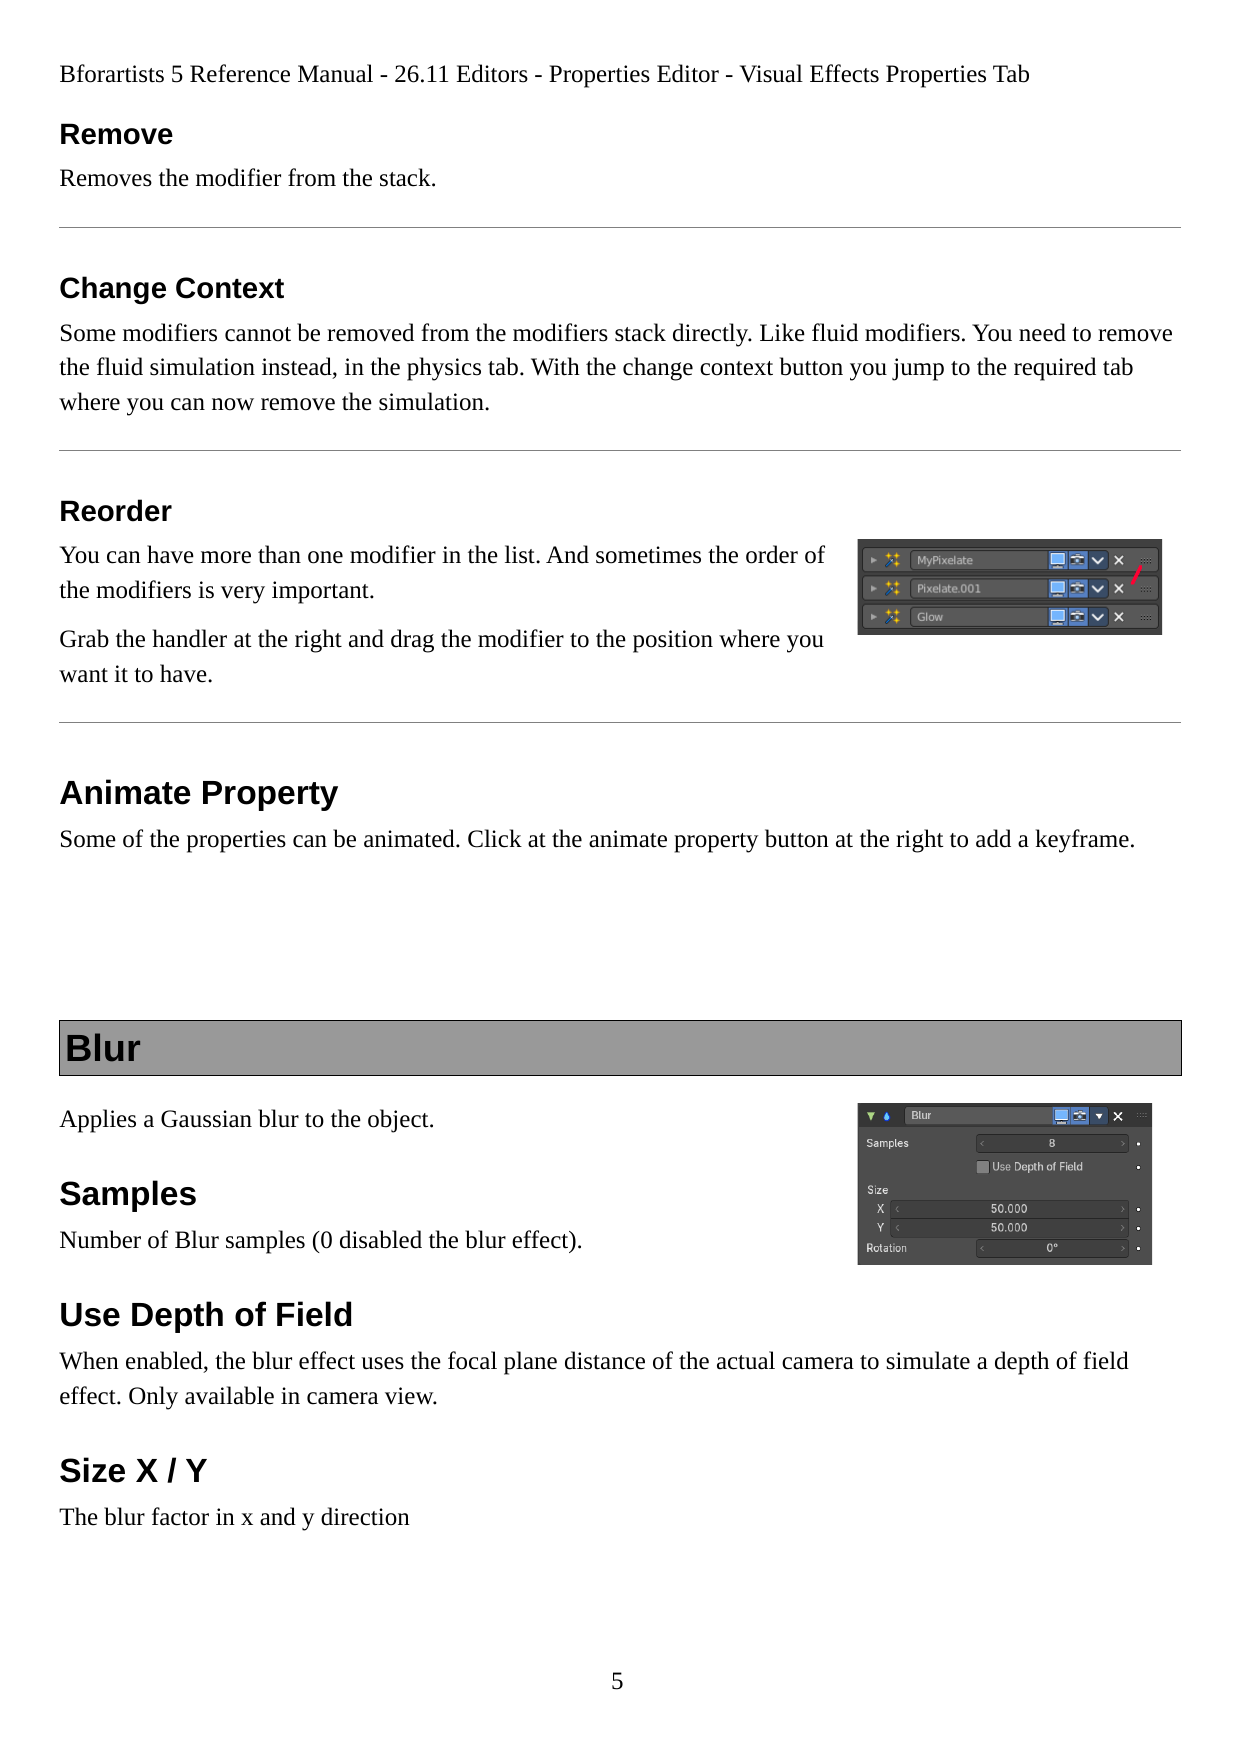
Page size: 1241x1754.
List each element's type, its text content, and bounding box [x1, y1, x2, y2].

text Some modifiers cannot be removed from the modifiers stack directly. Like fluid modifiers. You need to remove the fluid simulation instead, in the physics tab. With the change context button you jump to the required tab where you can now remove the simulation. [59, 318, 1181, 415]
subtitle [1153, 1174, 1181, 1213]
text You can have more than one modifier in the list. And sometimes the order of the modifiers is very important. [59, 541, 857, 604]
text Removes the modifier from the stack. [59, 163, 1181, 192]
subtitle Reorder [59, 494, 1181, 528]
text Grab the handler at the right and drag the modifier to the position where you want it to have. [59, 624, 1181, 687]
text The blur factor in x and y direction [59, 1502, 1181, 1531]
table_header Blur [60, 1021, 1181, 1075]
text Applies a Gaussian blur to the object. [59, 1104, 857, 1133]
subtitle Change Context [59, 271, 1181, 305]
text [1153, 1104, 1181, 1133]
subtitle Animate Property [59, 773, 1181, 811]
picture [857, 1103, 1153, 1265]
text Some of the properties can be animated. Click at the animate property button at the right to add a keyframe. [59, 824, 1181, 853]
text Number of Blur samples (0 disabled the blur effect). [59, 1225, 857, 1254]
subtitle Size X / Y [59, 1451, 1181, 1489]
subtitle Remove [59, 117, 1181, 151]
text When enabled, the blur effect uses the focal plane distance of the actual camera to simulate a depth of field effect. Only available in camera view. [59, 1346, 1181, 1409]
picture [857, 539, 1163, 635]
subtitle Samples [59, 1174, 857, 1213]
subtitle Use Depth of Field [59, 1295, 1181, 1334]
